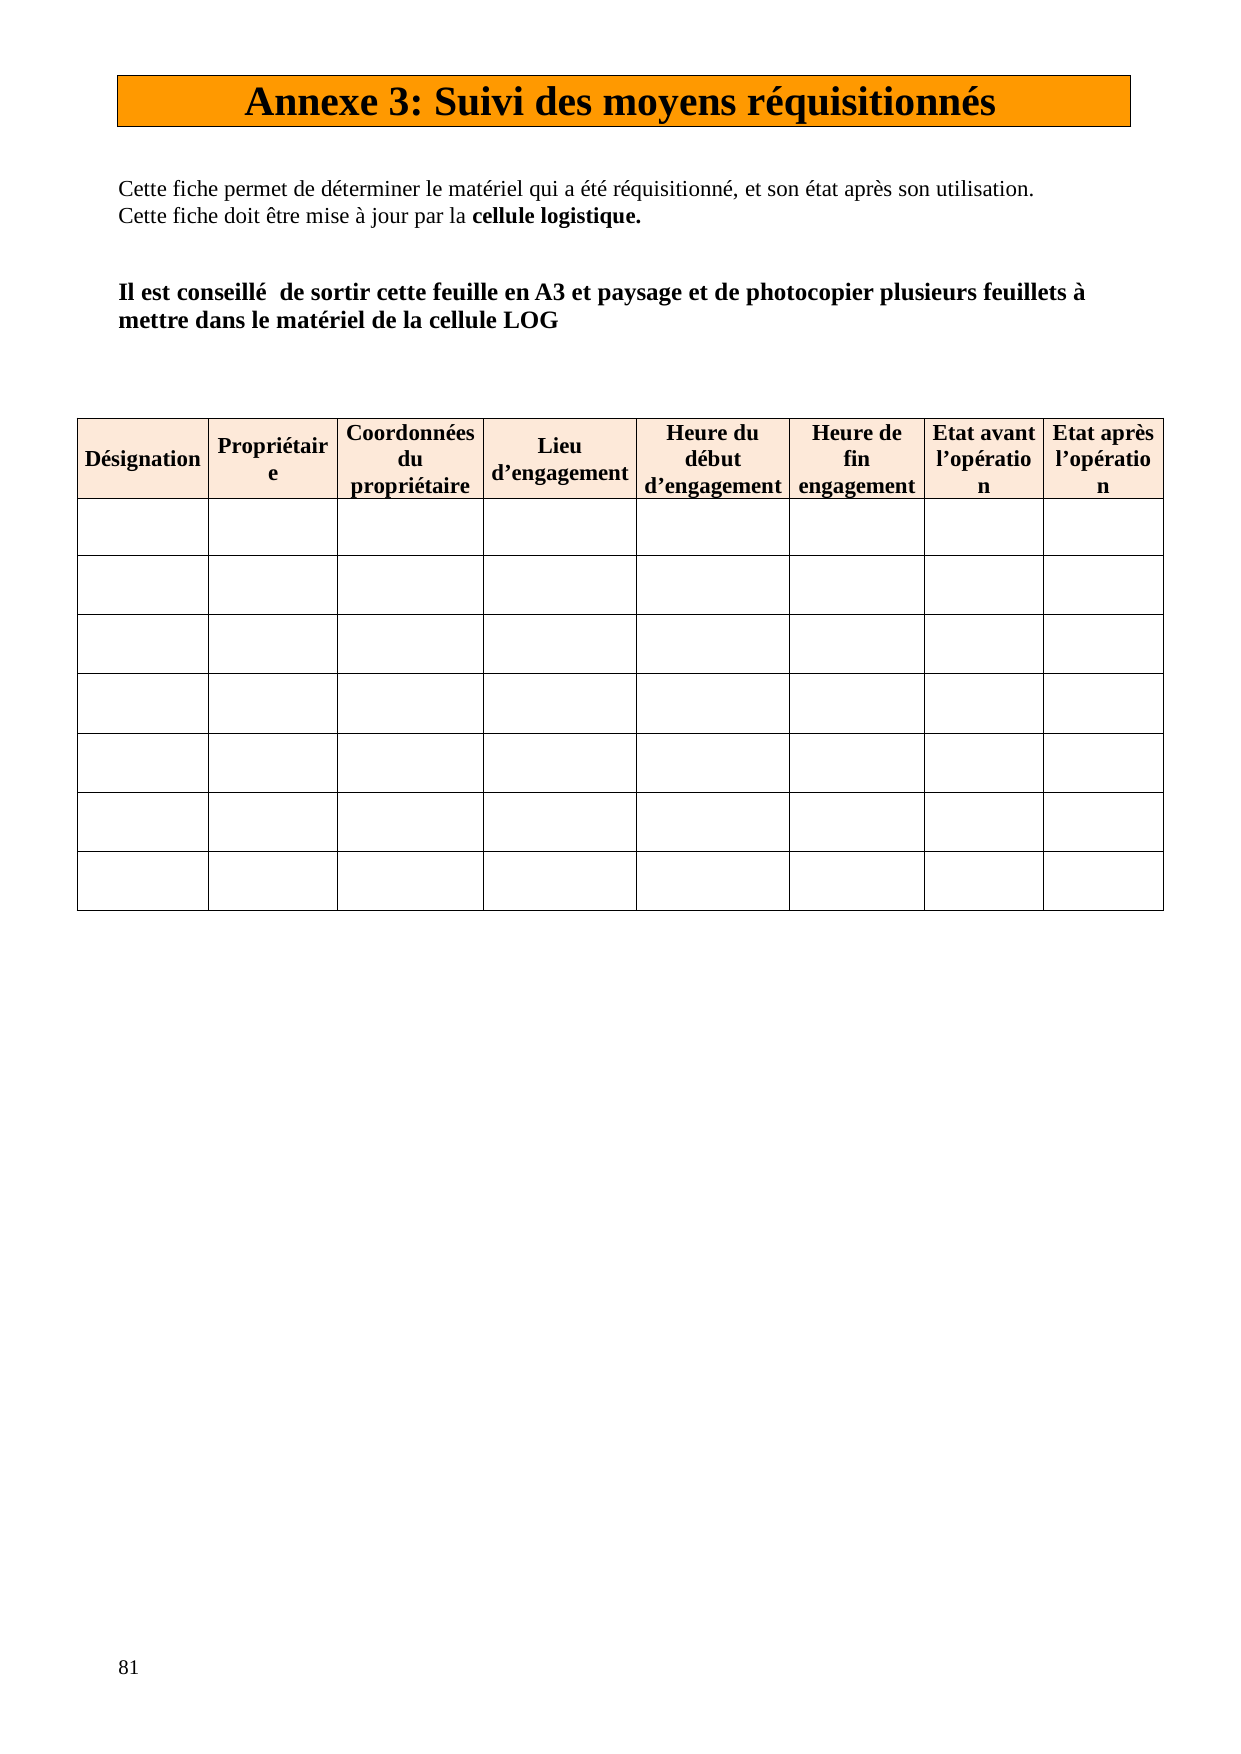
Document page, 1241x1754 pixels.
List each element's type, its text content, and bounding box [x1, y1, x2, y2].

table_cell [1044, 499, 1163, 555]
table_cell [1044, 556, 1163, 614]
table_cell [484, 499, 636, 555]
table_cell [925, 615, 1043, 673]
table_cell [209, 734, 337, 792]
table_header Heure de fin engagement [790, 419, 924, 498]
text Cette fiche doit être mise à jour par la cellule logistique. [118, 202, 1122, 228]
table_cell [1044, 734, 1163, 792]
table_cell [790, 615, 924, 673]
table_cell [925, 793, 1043, 851]
table_cell [925, 499, 1043, 555]
table_cell [925, 852, 1043, 910]
table_header Lieu d’engagement [484, 419, 636, 498]
text Il est conseillé de sortir cette feuille en A3 et paysage et de photocopier plusieurs feuillets à mettre dans le matériel de la cellule LOG [118, 276, 1122, 334]
table_cell [78, 615, 208, 673]
table_header Heure du début d’engagement [637, 419, 789, 498]
table_cell [484, 852, 636, 910]
table_cell [637, 734, 789, 792]
table_cell [484, 556, 636, 614]
table_cell [790, 734, 924, 792]
table_cell [925, 674, 1043, 732]
table_header Propriétaire [209, 419, 337, 498]
table_cell [925, 556, 1043, 614]
table_cell [338, 793, 483, 851]
table_cell [484, 793, 636, 851]
table_header Désignation [78, 419, 208, 498]
table_cell [209, 615, 337, 673]
table_cell [78, 674, 208, 732]
text Annexe 3: Suivi des moyens réquisitionnés [118, 76, 1130, 126]
table_cell [209, 674, 337, 732]
table_cell [338, 734, 483, 792]
table_cell [790, 674, 924, 732]
table_cell [1044, 615, 1163, 673]
table_cell [484, 615, 636, 673]
table_cell [637, 499, 789, 555]
table_cell [1044, 793, 1163, 851]
table_cell [78, 556, 208, 614]
table_cell [637, 556, 789, 614]
table_cell [484, 674, 636, 732]
table_cell [78, 793, 208, 851]
table_cell [790, 793, 924, 851]
table_header Etat avant l’opération [925, 419, 1043, 498]
table_cell [1044, 674, 1163, 732]
table_cell [637, 674, 789, 732]
text Cette fiche permet de déterminer le matériel qui a été réquisitionné, et son état après son utilisation. [118, 175, 1122, 202]
table_cell [790, 499, 924, 555]
table_cell [637, 852, 789, 910]
table_cell [78, 852, 208, 910]
table_cell [925, 734, 1043, 792]
table_cell [209, 499, 337, 555]
table_cell [338, 499, 483, 555]
table_cell [790, 852, 924, 910]
table_cell [209, 556, 337, 614]
table_cell [78, 734, 208, 792]
table_cell [790, 556, 924, 614]
table_header Coordonnées du propriétaire [338, 419, 483, 498]
table_cell [637, 793, 789, 851]
table_cell [78, 499, 208, 555]
table_cell [338, 674, 483, 732]
table_cell [338, 556, 483, 614]
table_cell [338, 852, 483, 910]
table_cell [209, 793, 337, 851]
table_cell [338, 615, 483, 673]
table_cell [637, 615, 789, 673]
table_cell [1044, 852, 1163, 910]
table_cell [484, 734, 636, 792]
table_header Etat après l’opération [1044, 419, 1163, 498]
table_cell [209, 852, 337, 910]
